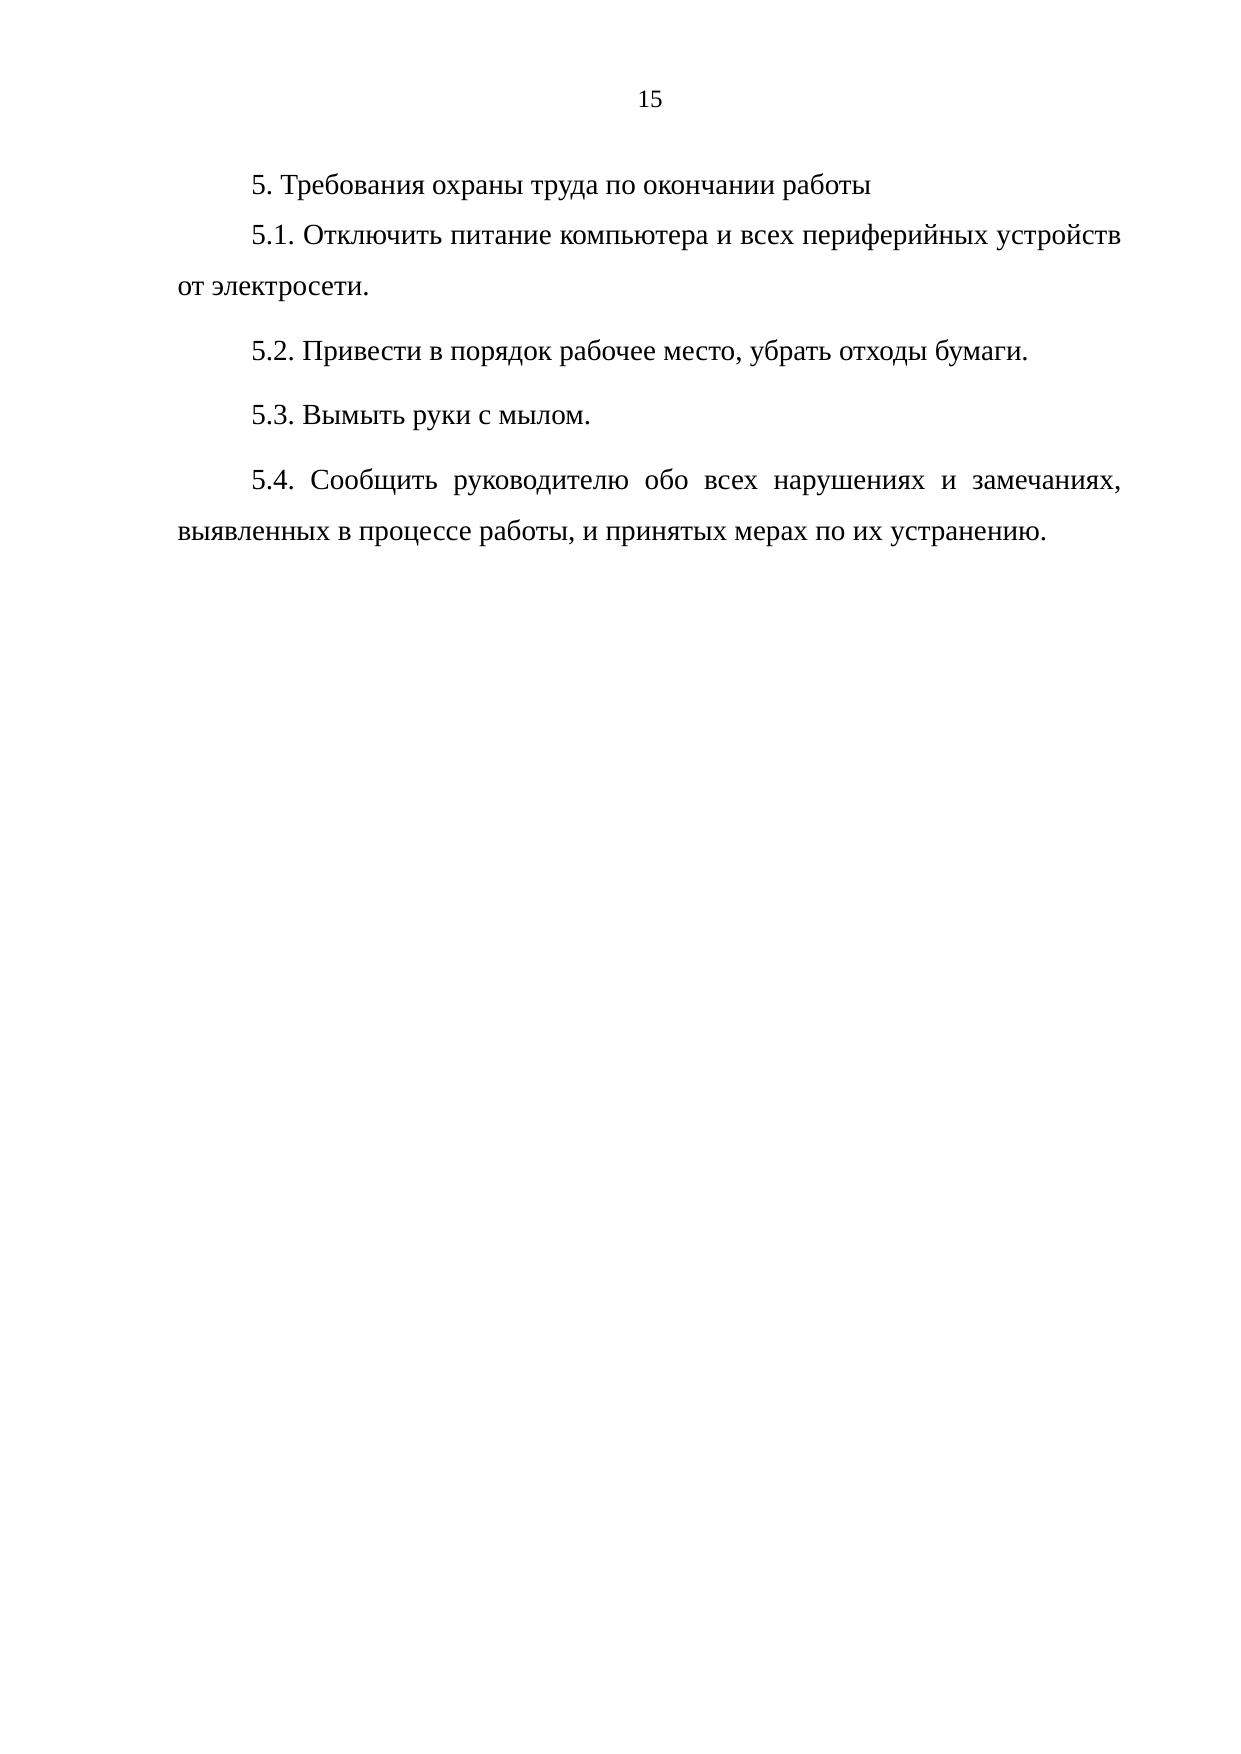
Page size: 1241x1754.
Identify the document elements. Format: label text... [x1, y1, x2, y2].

text 5.1. Отключить питание компьютера и всех периферийных устройств от электросети. [177, 217, 1122, 301]
text 5.4. Сообщить руководителю обо всех нарушениях и замечаниях, выявленных в процессе работы, и принятых мерах по их устранению. [177, 462, 1122, 546]
text 5.2. Привести в порядок рабочее место, убрать отходы бумаги. [177, 333, 1122, 366]
subtitle 5. Требования охраны труда по окончании работы [177, 167, 1122, 201]
text 5.3. Вымыть руки с мылом. [177, 397, 1122, 431]
